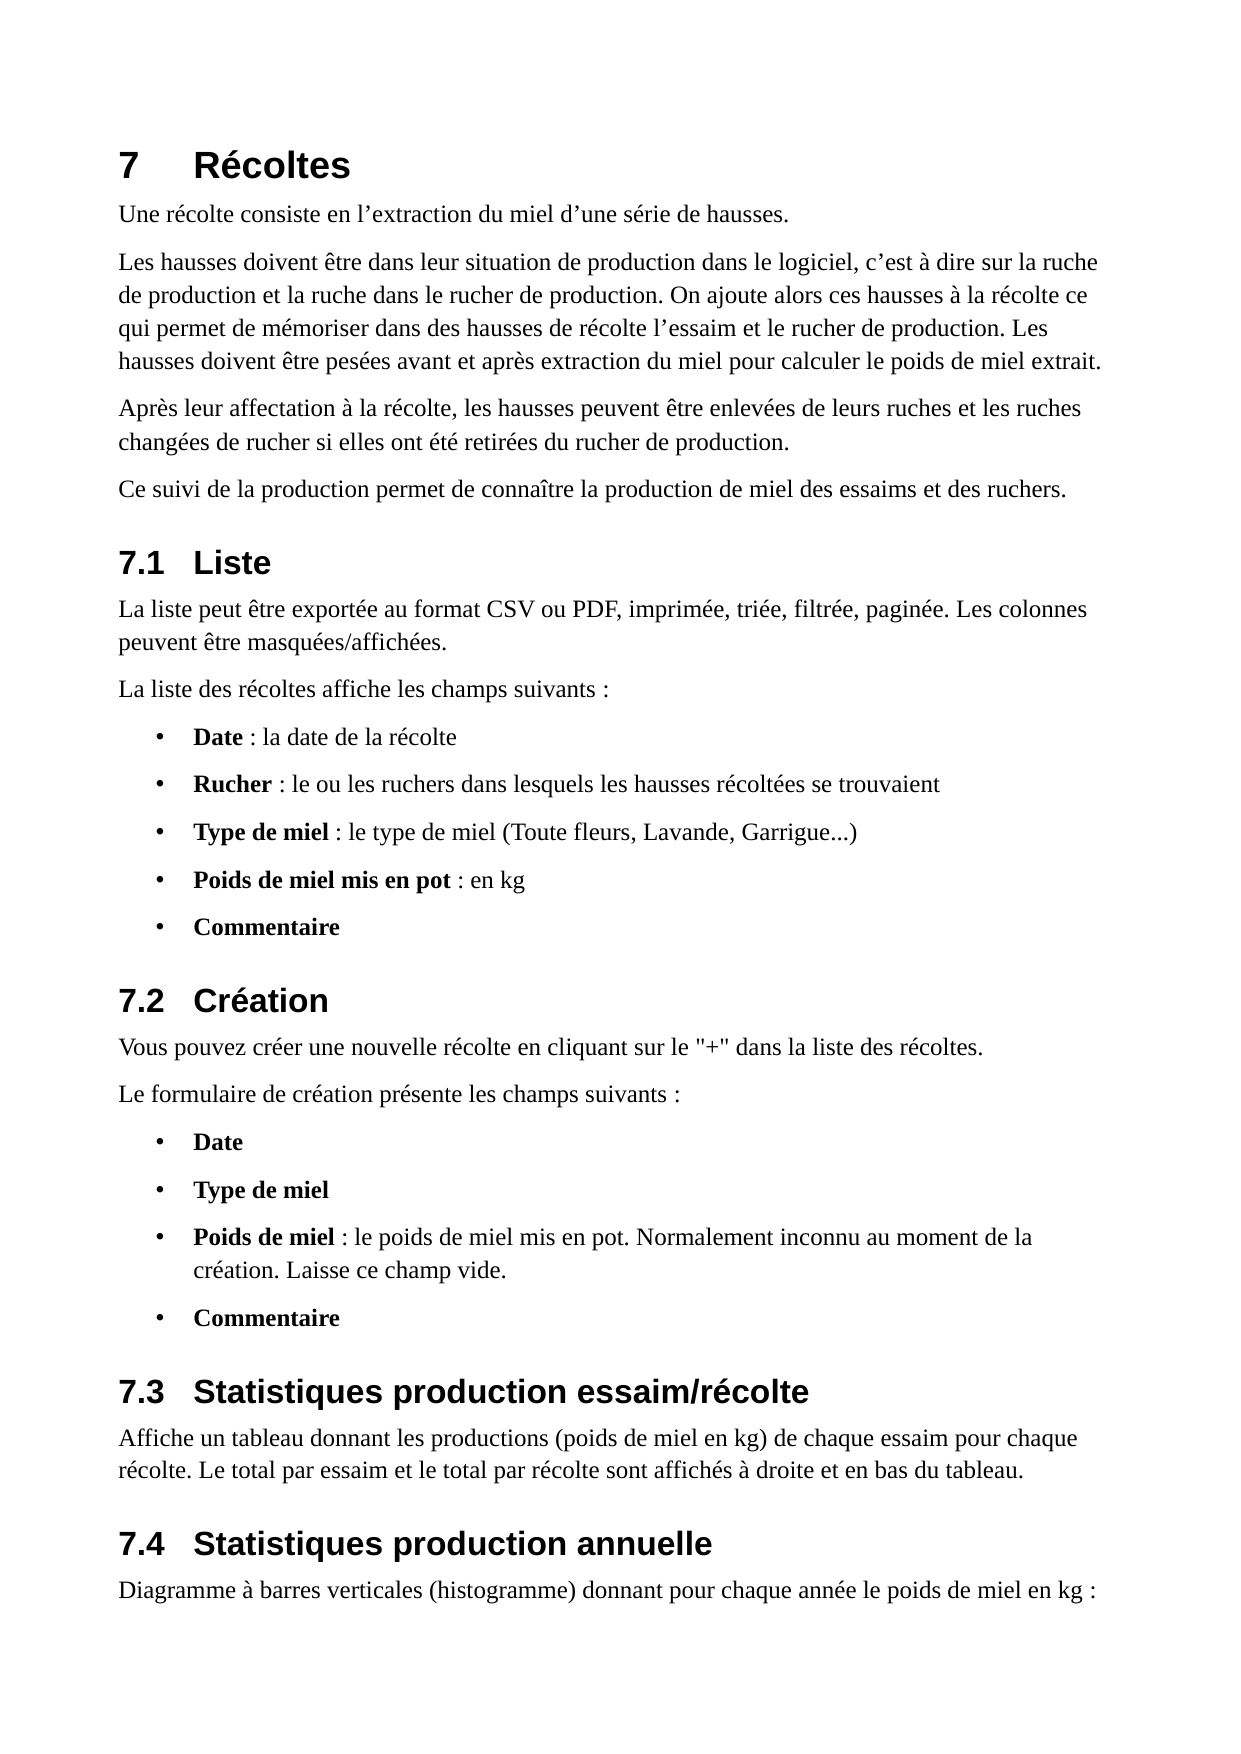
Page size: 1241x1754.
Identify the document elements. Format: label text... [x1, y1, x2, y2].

subtitle Création [118, 981, 1122, 1019]
text Affiche un tableau donnant les productions (poids de miel en kg) de chaque essaim pour chaque récolte. Le total par essaim et le total par récolte sont affichés à droite et en bas du tableau. [118, 1423, 1122, 1484]
text Diagramme à barres verticales (histogramme) donnant pour chaque année le poids de miel en kg : [118, 1575, 1122, 1604]
list Date [156, 1127, 1122, 1156]
text Le formulaire de création présente les champs suivants : [118, 1079, 1122, 1108]
text Les hausses doivent être dans leur situation de production dans le logiciel, c’est à dire sur la ruche de production et la ruche dans le rucher de production. On ajoute alors ces hausses à la récolte ce qui permet de mémoriser dans des hausses de récolte l’essaim et le rucher de production. Les hausses doivent être pesées avant et après extraction du miel pour calculer le poids de miel extrait. [118, 247, 1122, 375]
subtitle Récoltes [118, 143, 1122, 187]
list Commentaire [156, 912, 1122, 941]
subtitle Statistiques production annuelle [118, 1524, 1122, 1563]
list Commentaire [156, 1303, 1122, 1332]
subtitle Liste [118, 543, 1122, 581]
subtitle Statistiques production essaim/récolte [118, 1371, 1122, 1410]
text La liste des récoltes affiche les champs suivants : [118, 674, 1122, 703]
text Une récolte consiste en l’extraction du miel d’une série de hausses. [118, 199, 1122, 228]
list Poids de miel : le poids de miel mis en pot. Normalement inconnu au moment de la création. Laisse ce champ vide. [156, 1222, 1122, 1284]
list Type de miel : le type de miel (Toute fleurs, Lavande, Garrigue...) [156, 817, 1122, 846]
text La liste peut être exportée au format CSV ou PDF, imprimée, triée, filtrée, paginée. Les colonnes peuvent être masquées/affichées. [118, 594, 1122, 656]
text Après leur affectation à la récolte, les hausses peuvent être enlevées de leurs ruches et les ruches changées de rucher si elles ont été retirées du rucher de production. [118, 393, 1122, 455]
text Ce suivi de la production permet de connaître la production de miel des essaims et des ruchers. [118, 474, 1122, 503]
text Vous pouvez créer une nouvelle récolte en cliquant sur le "+" dans la liste des récoltes. [118, 1032, 1122, 1061]
list Poids de miel mis en pot : en kg [156, 865, 1122, 893]
list Date : la date de la récolte [156, 722, 1122, 751]
list Type de miel [156, 1175, 1122, 1203]
list Rucher : le ou les ruchers dans lesquels les hausses récoltées se trouvaient [156, 769, 1122, 798]
